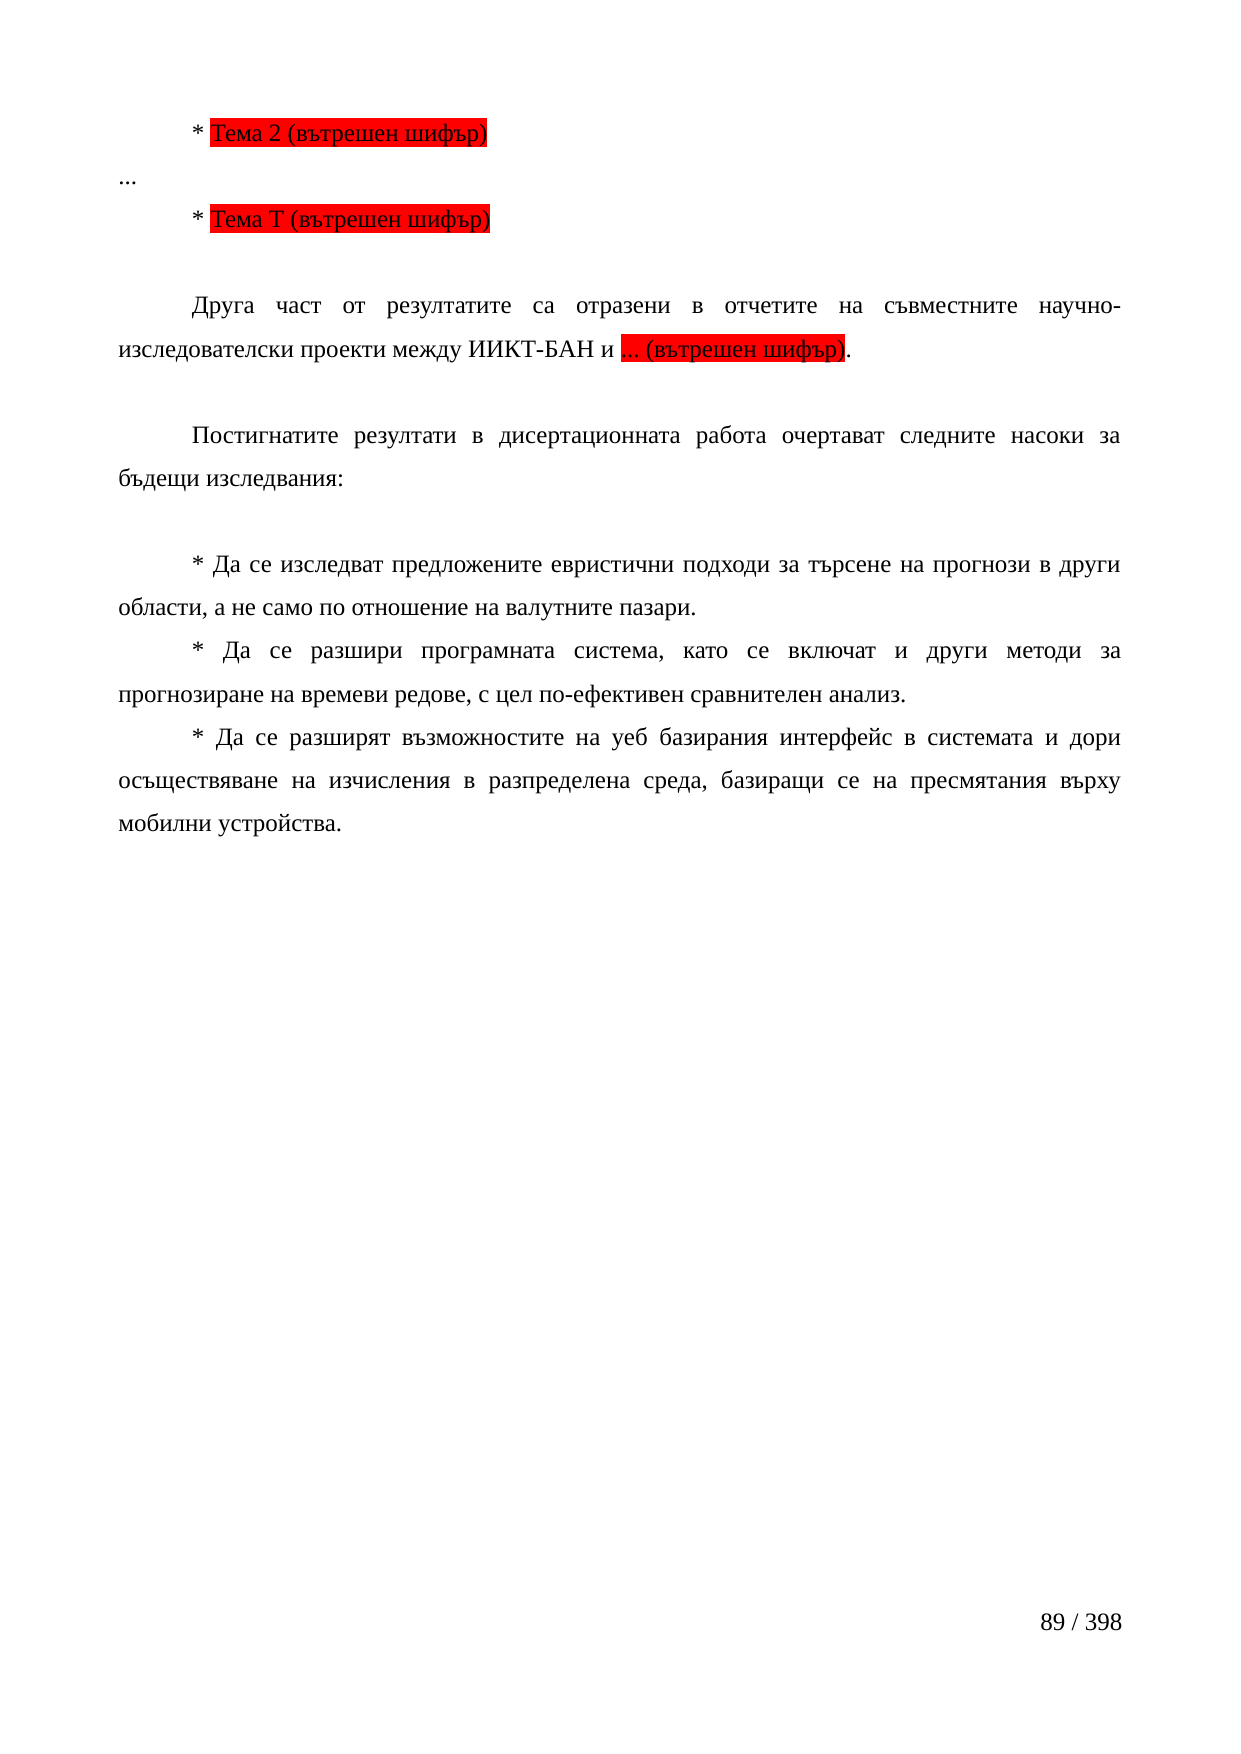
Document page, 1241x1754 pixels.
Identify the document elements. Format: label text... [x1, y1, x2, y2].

text ... [118, 161, 1122, 190]
text * Тема Т (вътрешен шифър) [118, 204, 1122, 233]
text Постигнатите резултати в дисертационната работа очертават следните насоки за бъдещи изследвания: [118, 420, 1122, 492]
text * Да се разшири програмната система, като се включат и други методи за прогнозиране на времеви редове, с цел по-ефективен сравнителен анализ. [118, 636, 1122, 707]
text * Да се разширят възможностите на уеб базирания интерфейс в системата и дори осъществяване на изчисления в разпределена среда, базиращи се на пресмятания върху мобилни устройства. [118, 722, 1122, 837]
text * Да се изследват предложените евристични подходи за търсене на прогнози в други области, а не само по отношение на валутните пазари. [118, 549, 1122, 621]
text * Тема 2 (вътрешен шифър) [118, 118, 1122, 147]
text Друга част от резултатите са отразени в отчетите на съвместните научно-изследователски проекти между ИИКТ-БАН и ... (вътрешен шифър). [118, 291, 1122, 362]
